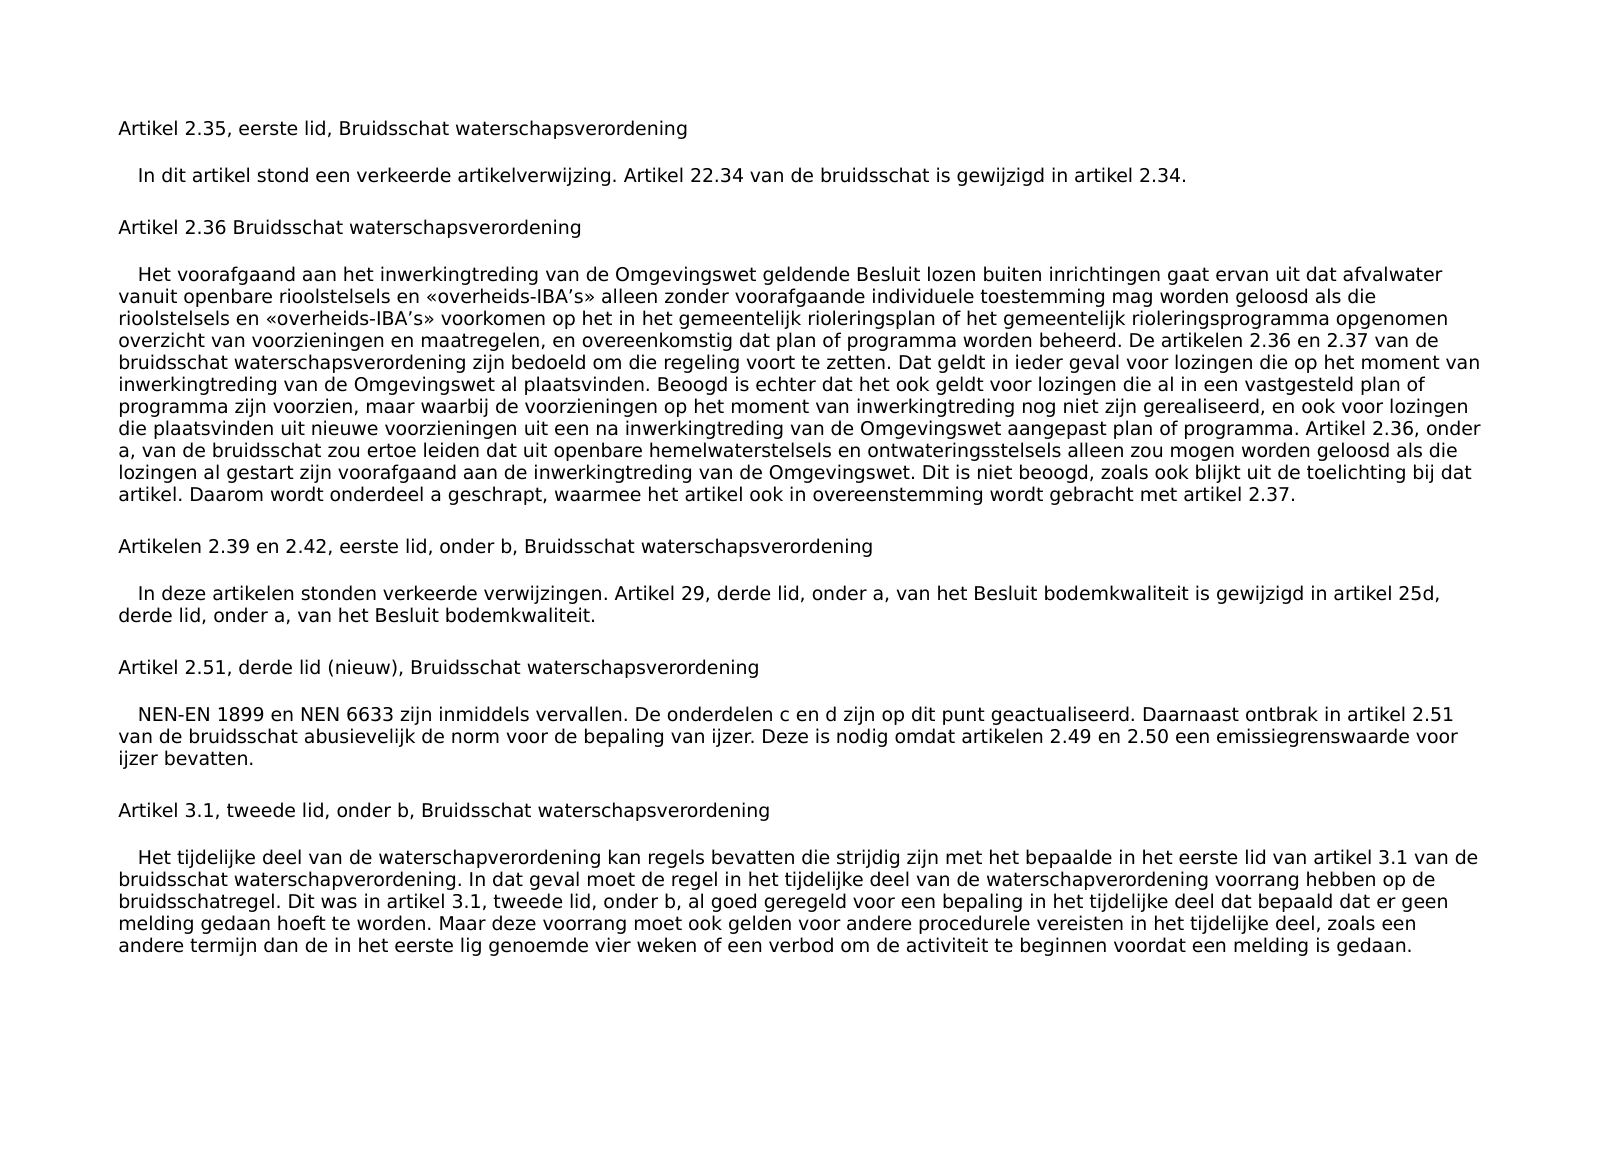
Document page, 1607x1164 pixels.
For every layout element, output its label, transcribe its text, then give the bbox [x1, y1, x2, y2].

text In dit artikel stond een verkeerde artikelverwijzing. Artikel 22.34 van de bruidsschat is gewijzigd in artikel 2.34. [118, 165, 1488, 187]
text NEN-EN 1899 en NEN 6633 zijn inmiddels vervallen. De onderdelen c en d zijn op dit punt geactualiseerd. Daarnaast ontbrak in artikel 2.51 van de bruidsschat abusievelijk de norm voor de bepaling van ijzer. Deze is nodig omdat artikelen 2.49 en 2.50 een emissiegrenswaarde voor ijzer bevatten. [118, 704, 1488, 770]
subtitle Artikel 3.1, tweede lid, onder b, Bruidsschat waterschapsverordening [118, 800, 1488, 822]
text In deze artikelen stonden verkeerde verwijzingen. Artikel 29, derde lid, onder a, van het Besluit bodemkwaliteit is gewijzigd in artikel 25d, derde lid, onder a, van het Besluit bodemkwaliteit. [118, 583, 1488, 627]
subtitle Artikel 2.51, derde lid (nieuw), Bruidsschat waterschapsverordening [118, 657, 1488, 679]
text Het voorafgaand aan het inwerkingtreding van de Omgevingswet geldende Besluit lozen buiten inrichtingen gaat ervan uit dat afvalwater vanuit openbare rioolstelsels en «overheids-IBA’s» alleen zonder voorafgaande individuele toestemming mag worden geloosd als die rioolstelsels en «overheids-IBA’s» voorkomen op het in het gemeentelijk rioleringsplan of het gemeentelijk rioleringsprogramma opgenomen overzicht van voorzieningen en maatregelen, en overeenkomstig dat plan of programma worden beheerd. De artikelen 2.36 en 2.37 van de bruidsschat waterschapsverordening zijn bedoeld om die regeling voort te zetten. Dat geldt in ieder geval voor lozingen die op het moment van inwerkingtreding van de Omgevingswet al plaatsvinden. Beoogd is echter dat het ook geldt voor lozingen die al in een vastgesteld plan of programma zijn voorzien, maar waarbij de voorzieningen op het moment van inwerkingtreding nog niet zijn gerealiseerd, en ook voor lozingen die plaatsvinden uit nieuwe voorzieningen uit een na inwerkingtreding van de Omgevingswet aangepast plan of programma. Artikel 2.36, onder a, van de bruidsschat zou ertoe leiden dat uit openbare hemelwaterstelsels en ontwateringsstelsels alleen zou mogen worden geloosd als die lozingen al gestart zijn voorafgaand aan de inwerkingtreding van de Omgevingswet. Dit is niet beoogd, zoals ook blijkt uit de toelichting bij dat artikel. Daarom wordt onderdeel a geschrapt, waarmee het artikel ook in overeenstemming wordt gebracht met artikel 2.37. [118, 264, 1488, 506]
text Het tijdelijke deel van de waterschapverordening kan regels bevatten die strijdig zijn met het bepaalde in het eerste lid van artikel 3.1 van de bruidsschat waterschapverordening. In dat geval moet de regel in het tijdelijke deel van de waterschapverordening voorrang hebben op de bruidsschatregel. Dit was in artikel 3.1, tweede lid, onder b, al goed geregeld voor een bepaling in het tijdelijke deel dat bepaald dat er geen melding gedaan hoeft te worden. Maar deze voorrang moet ook gelden voor andere procedurele vereisten in het tijdelijke deel, zoals een andere termijn dan de in het eerste lig genoemde vier weken of een verbod om de activiteit te beginnen voordat een melding is gedaan. [118, 847, 1488, 957]
subtitle Artikelen 2.39 en 2.42, eerste lid, onder b, Bruidsschat waterschapsverordening [118, 536, 1488, 558]
subtitle Artikel 2.35, eerste lid, Bruidsschat waterschapsverordening [118, 118, 1488, 140]
subtitle Artikel 2.36 Bruidsschat waterschapsverordening [118, 217, 1488, 239]
